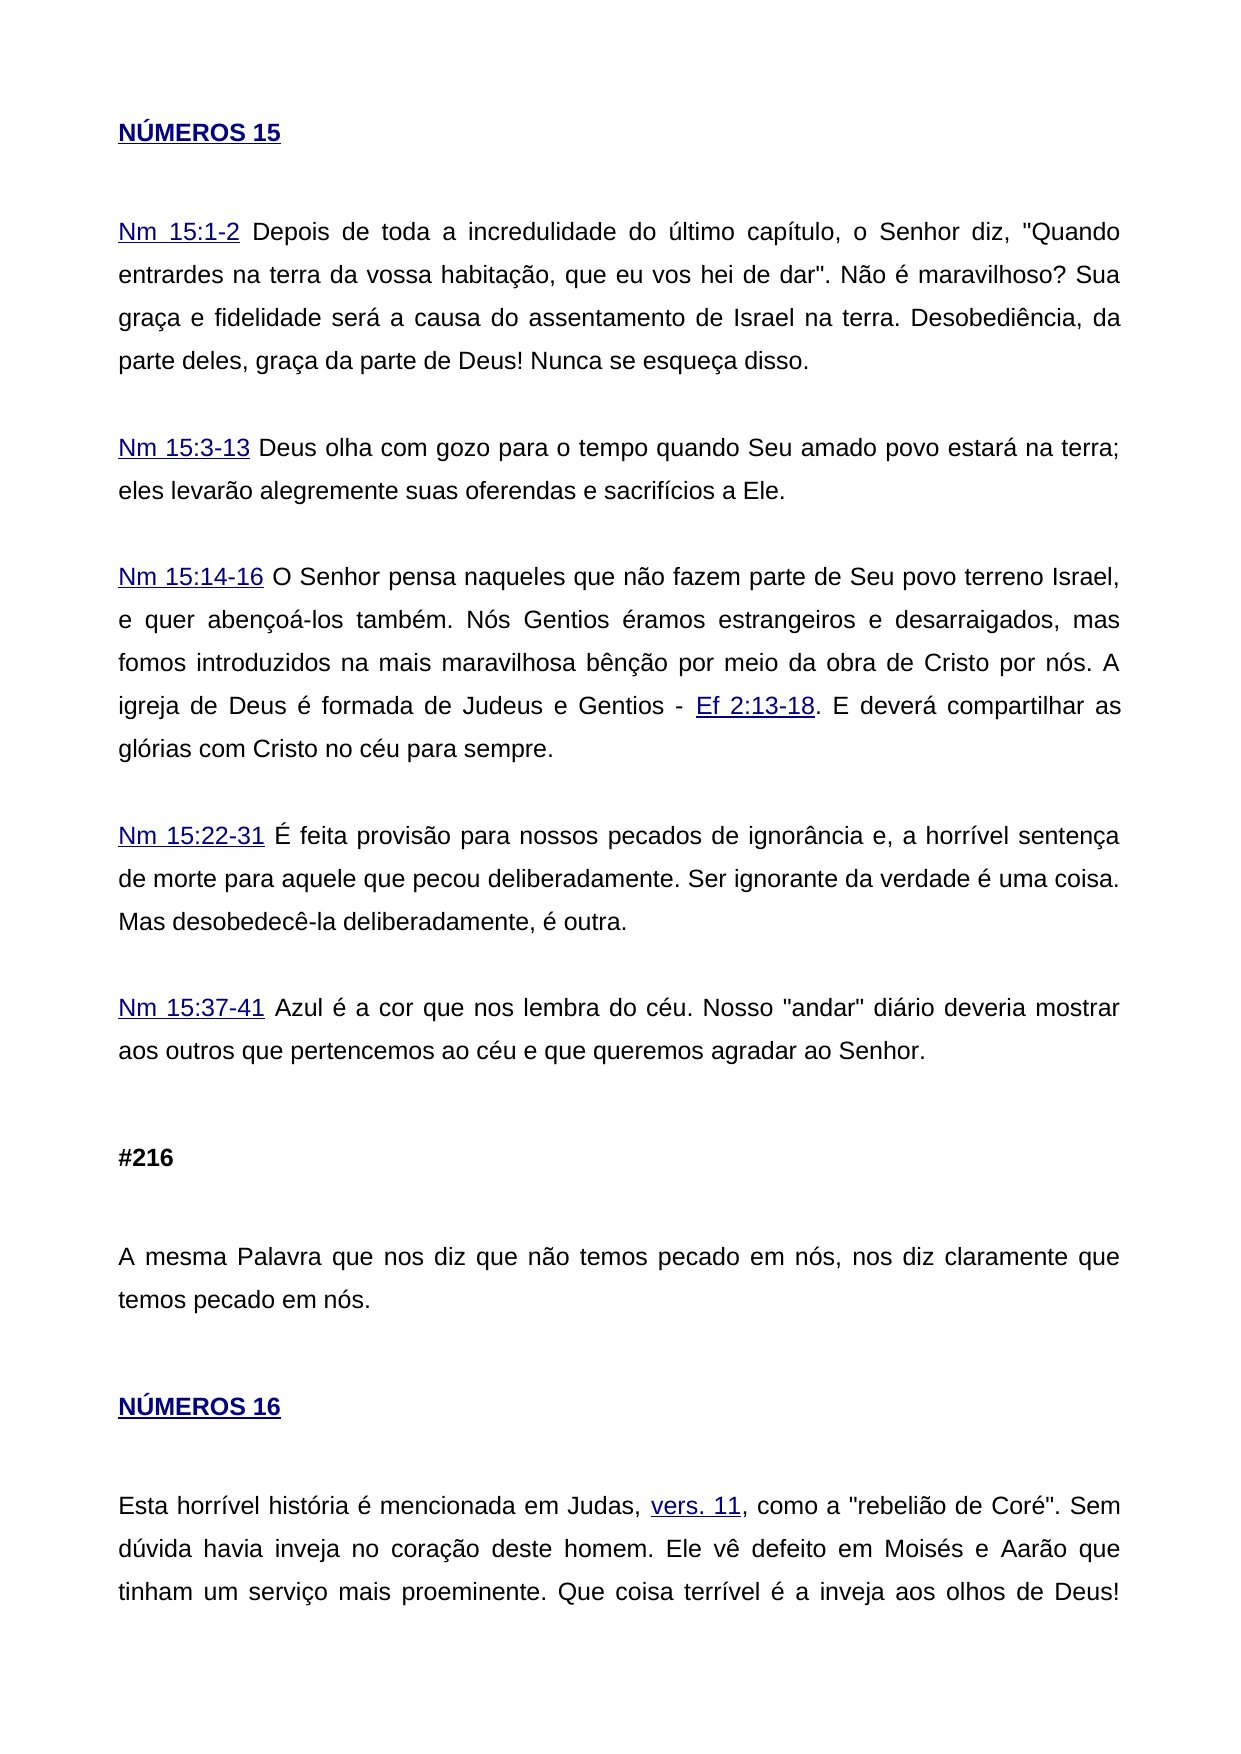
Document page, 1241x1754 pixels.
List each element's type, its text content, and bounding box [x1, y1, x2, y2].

text Esta horrível história é mencionada em Judas, vers. 11, como a "rebelião de Coré". Sem dúvida havia inveja no coração deste homem. Ele vê defeito em Moisés e Aarão que tinham um serviço mais proeminente. Que coisa terrível é a inveja aos olhos de Deus! [118, 1491, 1122, 1606]
text Nm 15:14-16 O Senhor pensa naqueles que não fazem parte de Seu povo terreno Israel, e quer abençoá-los também. Nós Gentios éramos estrangeiros e desarraigados, mas fomos introduzidos na mais maravilhosa bênção por meio da obra de Cristo por nós. A igreja de Deus é formada de Judeus e Gentios - Ef 2:13-18. E deverá compartilhar as glórias com Cristo no céu para sempre. [118, 562, 1122, 763]
text Nm 15:22-31 É feita provisão para nossos pecados de ignorância e, a horrível sentença de morte para aquele que pecou deliberadamente. Ser ignorante da verdade é uma coisa. Mas desobedecê-la deliberadamente, é outra. [118, 821, 1122, 936]
text Nm 15:37-41 Azul é a cor que nos lembra do céu. Nosso "andar" diário deveria mostrar aos outros que pertencemos ao céu e que queremos agradar ao Senhor. [118, 993, 1122, 1065]
text A mesma Palavra que nos diz que não temos pecado em nós, nos diz claramente que temos pecado em nós. [118, 1242, 1122, 1314]
text Nm 15:3-13 Deus olha com gozo para o tempo quando Seu amado povo estará na terra; eles levarão alegremente suas oferendas e sacrifícios a Ele. [118, 432, 1122, 504]
subtitle #216 [118, 1143, 1122, 1172]
text Nm 15:1-2 Depois de toda a incredulidade do último capítulo, o Senhor diz, "Quando entrardes na terra da vossa habitação, que eu vos hei de dar". Não é maravilhoso? Sua graça e fidelidade será a causa do assentamento de Israel na terra. Desobediência, da parte deles, graça da parte de Deus! Nunca se esqueça disso. [118, 217, 1122, 375]
subtitle NÚMEROS 16 [118, 1392, 1122, 1421]
subtitle NÚMEROS 15 [118, 118, 1122, 147]
